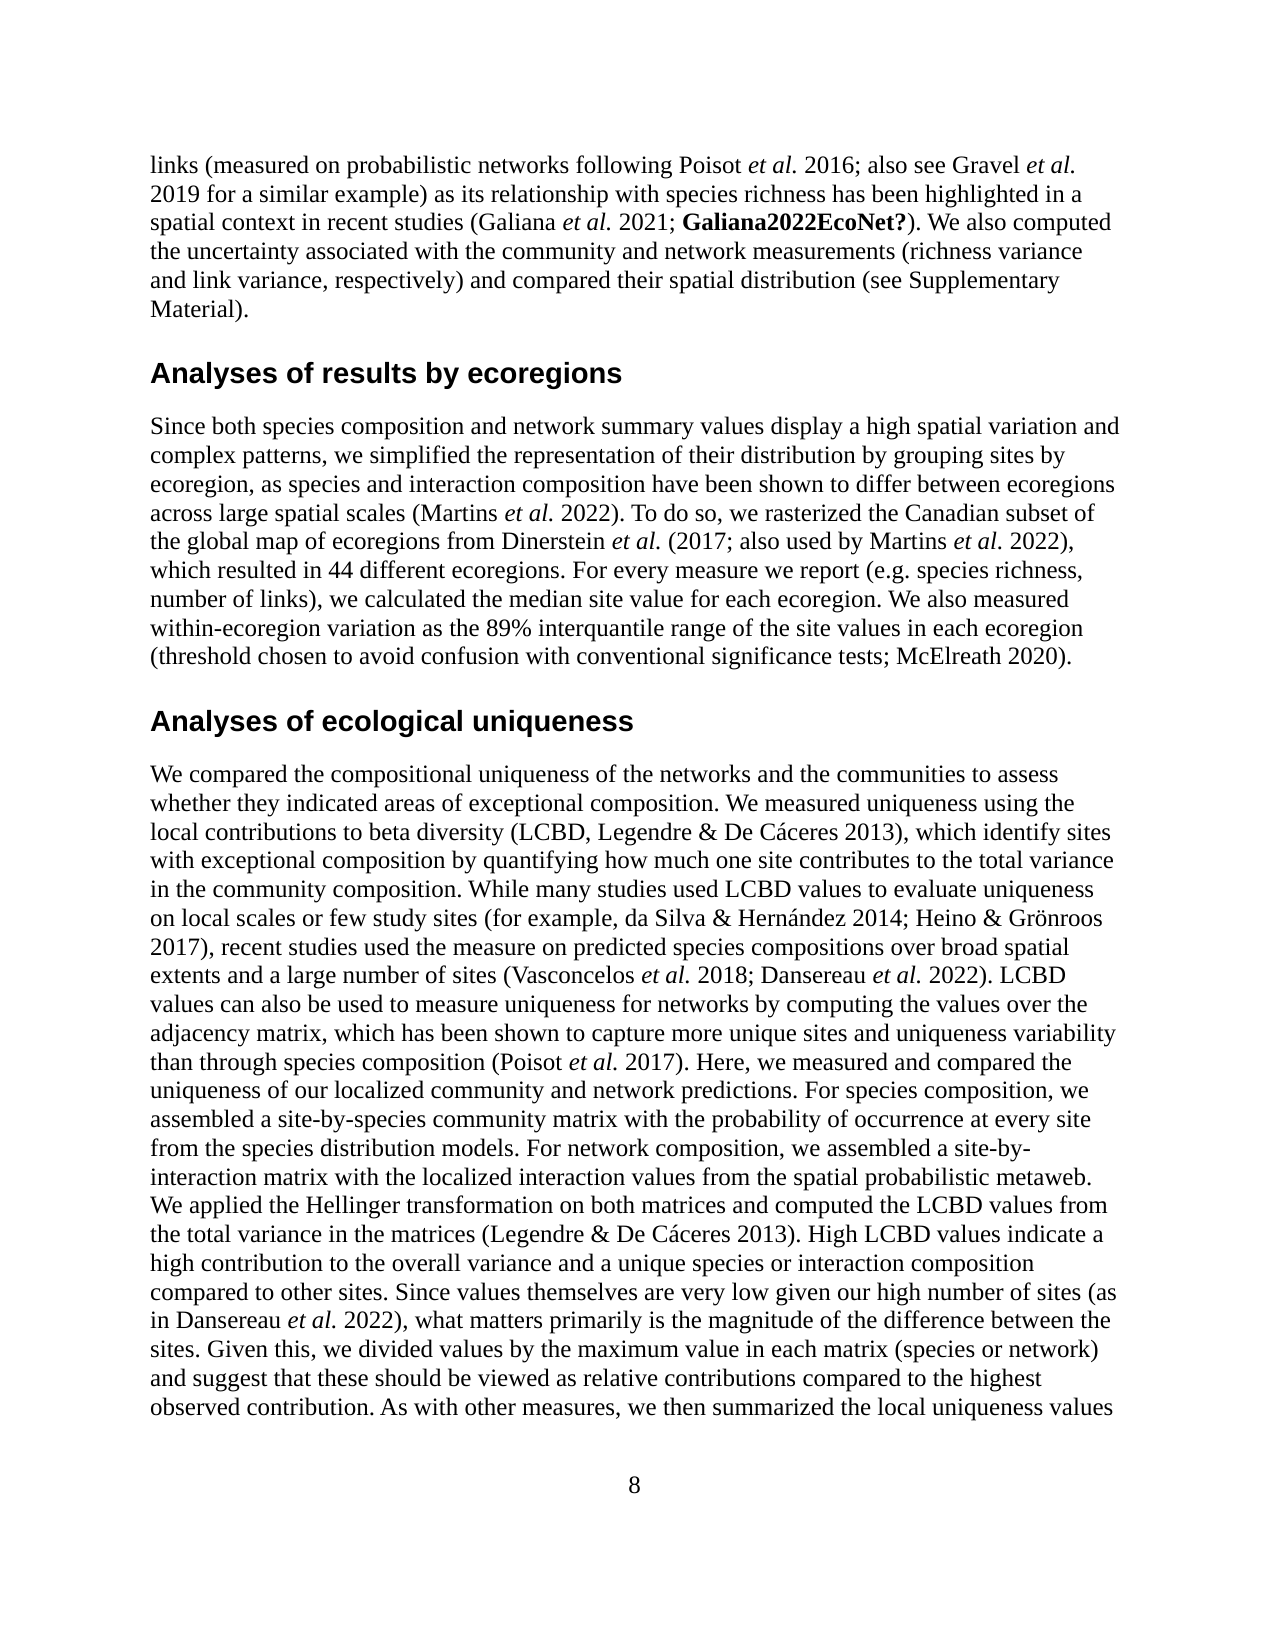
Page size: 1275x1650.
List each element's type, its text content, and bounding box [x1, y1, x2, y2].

subtitle Analyses of ecological uniqueness [150, 704, 1125, 738]
text Since both species composition and network summary values display a high spatial variation and complex patterns, we simplified the representation of their distribution by grouping sites by ecoregion, as species and interaction composition have been shown to differ between ecoregions across large spatial scales (Martins et al. 2022). To do so, we rasterized the Canadian subset of the global map of ecoregions from Dinerstein et al. (2017; also used by Martins et al. 2022), which resulted in 44 different ecoregions. For every measure we report (e.g. species richness, number of links), we calculated the median site value for each ecoregion. We also measured within-ecoregion variation as the 89% interquantile range of the site values in each ecoregion (threshold chosen to avoid confusion with conventional significance tests; McElreath 2020). [150, 411, 1125, 670]
subtitle Analyses of results by ecoregions [150, 356, 1125, 390]
text links (measured on probabilistic networks following Poisot et al. 2016; also see Gravel et al. 2019 for a similar example) as its relationship with species richness has been highlighted in a spatial context in recent studies (Galiana et al. 2021; Galiana2022EcoNet?). We also computed the uncertainty associated with the community and network measurements (richness variance and link variance, respectively) and compared their spatial distribution (see Supplementary Material). [150, 150, 1125, 322]
text We compared the compositional uniqueness of the networks and the communities to assess whether they indicated areas of exceptional composition. We measured uniqueness using the local contributions to beta diversity (LCBD, Legendre & De Cáceres 2013), which identify sites with exceptional composition by quantifying how much one site contributes to the total variance in the community composition. While many studies used LCBD values to evaluate uniqueness on local scales or few study sites (for example, da Silva & Hernández 2014; Heino & Grönroos 2017), recent studies used the measure on predicted species compositions over broad spatial extents and a large number of sites (Vasconcelos et al. 2018; Dansereau et al. 2022). LCBD values can also be used to measure uniqueness for networks by computing the values over the adjacency matrix, which has been shown to capture more unique sites and uniqueness variability than through species composition (Poisot et al. 2017). Here, we measured and compared the uniqueness of our localized community and network predictions. For species composition, we assembled a site-by-species community matrix with the probability of occurrence at every site from the species distribution models. For network composition, we assembled a site-by-interaction matrix with the localized interaction values from the spatial probabilistic metaweb. We applied the Hellinger transformation on both matrices and computed the LCBD values from the total variance in the matrices (Legendre & De Cáceres 2013). High LCBD values indicate a high contribution to the overall variance and a unique species or interaction composition compared to other sites. Since values themselves are very low given our high number of sites (as in Dansereau et al. 2022), what matters primarily is the magnitude of the difference between the sites. Given this, we divided values by the maximum value in each matrix (species or network) and suggest that these should be viewed as relative contributions compared to the highest observed contribution. As with other measures, we then summarized the local uniqueness values [150, 759, 1125, 1420]
